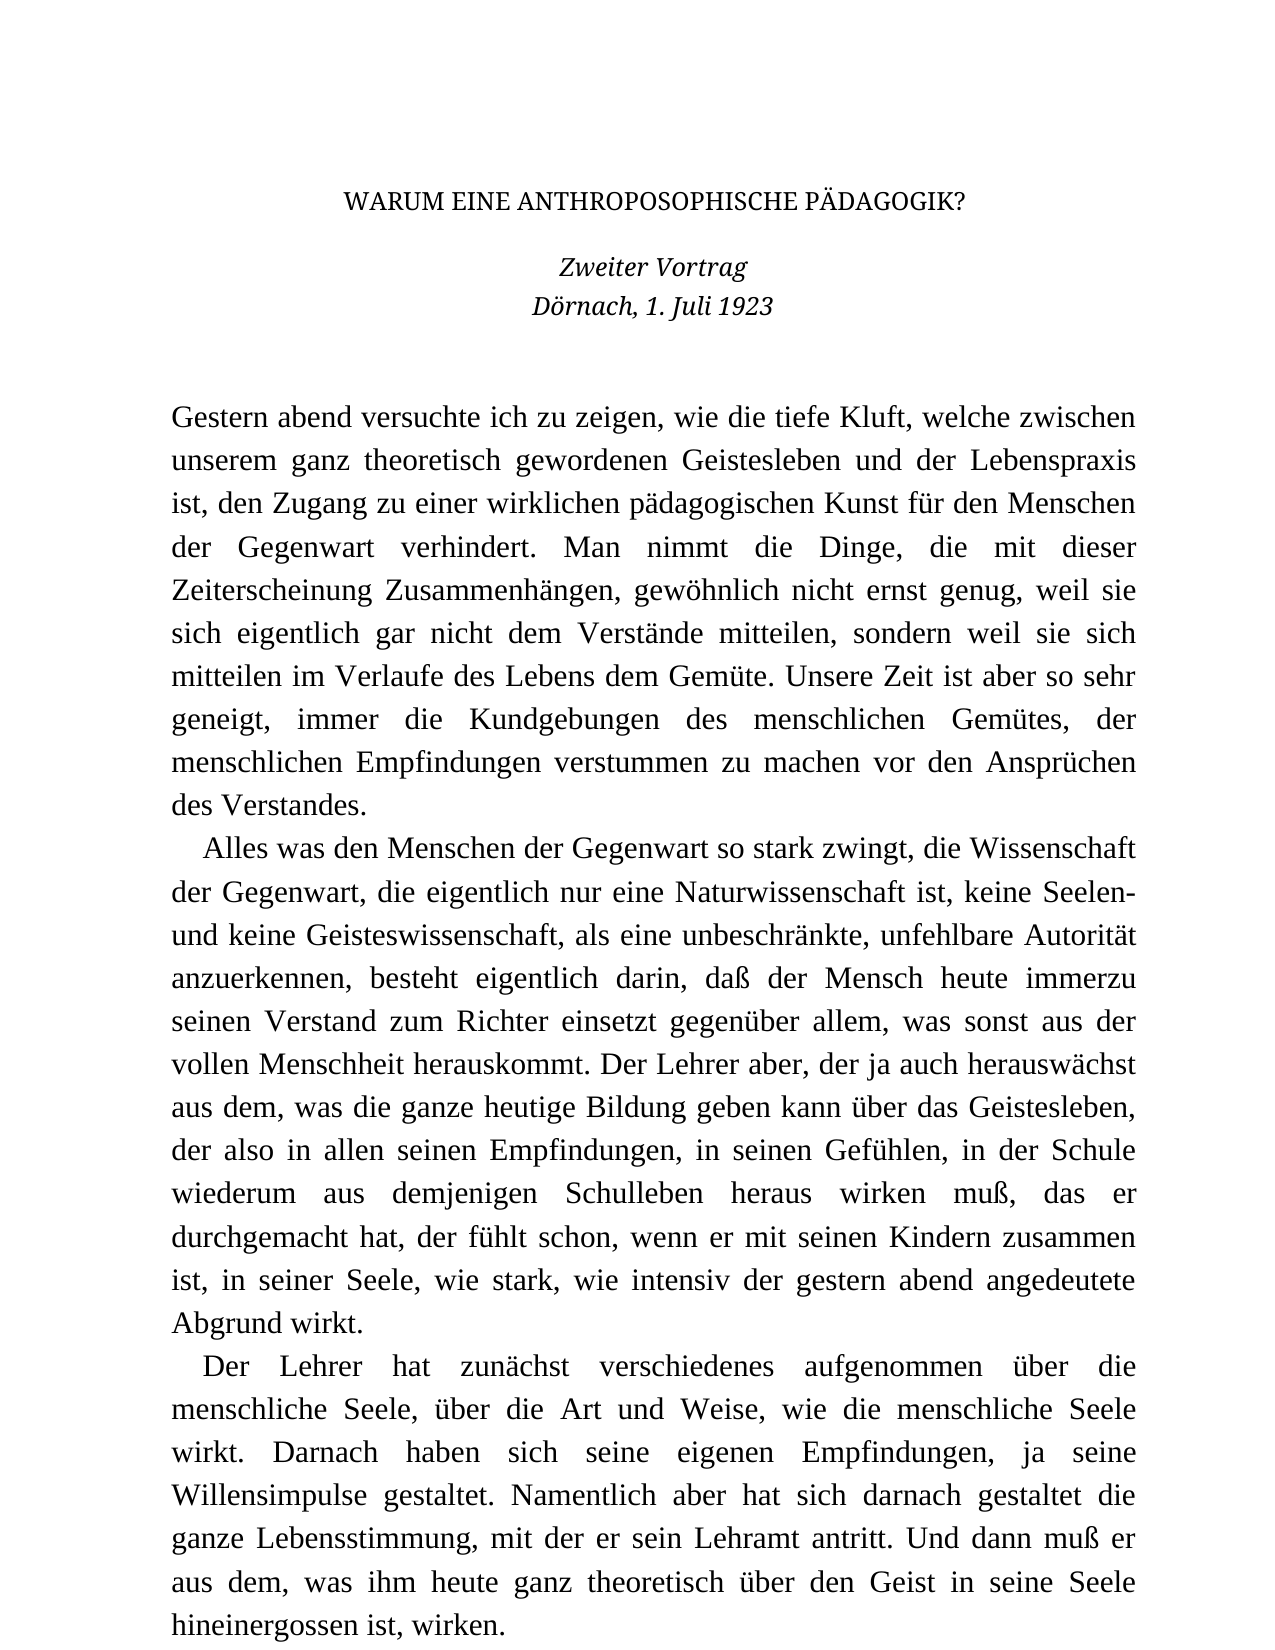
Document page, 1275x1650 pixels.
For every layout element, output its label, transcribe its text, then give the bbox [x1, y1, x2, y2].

text Gestern abend versuchte ich zu zeigen, wie die tiefe Kluft, welche zwischen unserem ganz theoretisch gewordenen Geistesleben und der Lebenspraxis ist, den Zugang zu einer wirklichen pädagogischen Kunst für den Menschen der Gegenwart verhindert. Man nimmt die Dinge, die mit dieser Zeiterscheinung Zusammenhängen, gewöhnlich nicht ernst genug, weil sie sich eigentlich gar nicht dem Verstände mitteilen, sondern weil sie sich mitteilen im Verlaufe des Lebens dem Gemüte. Unsere Zeit ist aber so sehr geneigt, immer die Kundgebungen des menschlichen Gemütes, der menschlichen Empfindungen verstummen zu machen vor den Ansprüchen des Verstandes. [171, 398, 1137, 823]
text WARUM EINE ANTHROPOSOPHISCHE PÄDAGOGIK? [171, 183, 1137, 217]
text Der Lehrer hat zunächst verschiedenes aufgenommen über die menschliche Seele, über die Art und Weise, wie die menschliche Seele wirkt. Darnach haben sich seine eigenen Empfindungen, ja seine Willensimpulse gestaltet. Namentlich aber hat sich darnach gestaltet die ganze Lebensstimmung, mit der er sein Lehramt antritt. Und dann muß er aus dem, was ihm heute ganz theoretisch über den Geist in seine Seele hineinergossen ist, wirken. [171, 1347, 1137, 1642]
text Alles was den Menschen der Gegenwart so stark zwingt, die Wissenschaft der Gegenwart, die eigentlich nur eine Naturwissenschaft ist, keine Seelen- und keine Geisteswissenschaft, als eine unbeschränkte, unfehlbare Autorität anzuerkennen, besteht eigentlich darin, daß der Mensch heute immerzu seinen Verstand zum Richter einsetzt gegenüber allem, was sonst aus der vollen Menschheit herauskommt. Der Lehrer aber, der ja auch herauswächst aus dem, was die ganze heutige Bildung geben kann über das Geistesleben, der also in allen seinen Empfindungen, in seinen Gefühlen, in der Schule wiederum aus demjenigen Schulleben heraus wirken muß, das er durchgemacht hat, der fühlt schon, wenn er mit seinen Kindern zusammen ist, in seiner Seele, wie stark, wie intensiv der gestern abend angedeutete Abgrund wirkt. [171, 830, 1137, 1340]
text Zweiter Vortrag Dörnach, 1. Juli 1923 [171, 249, 1137, 323]
